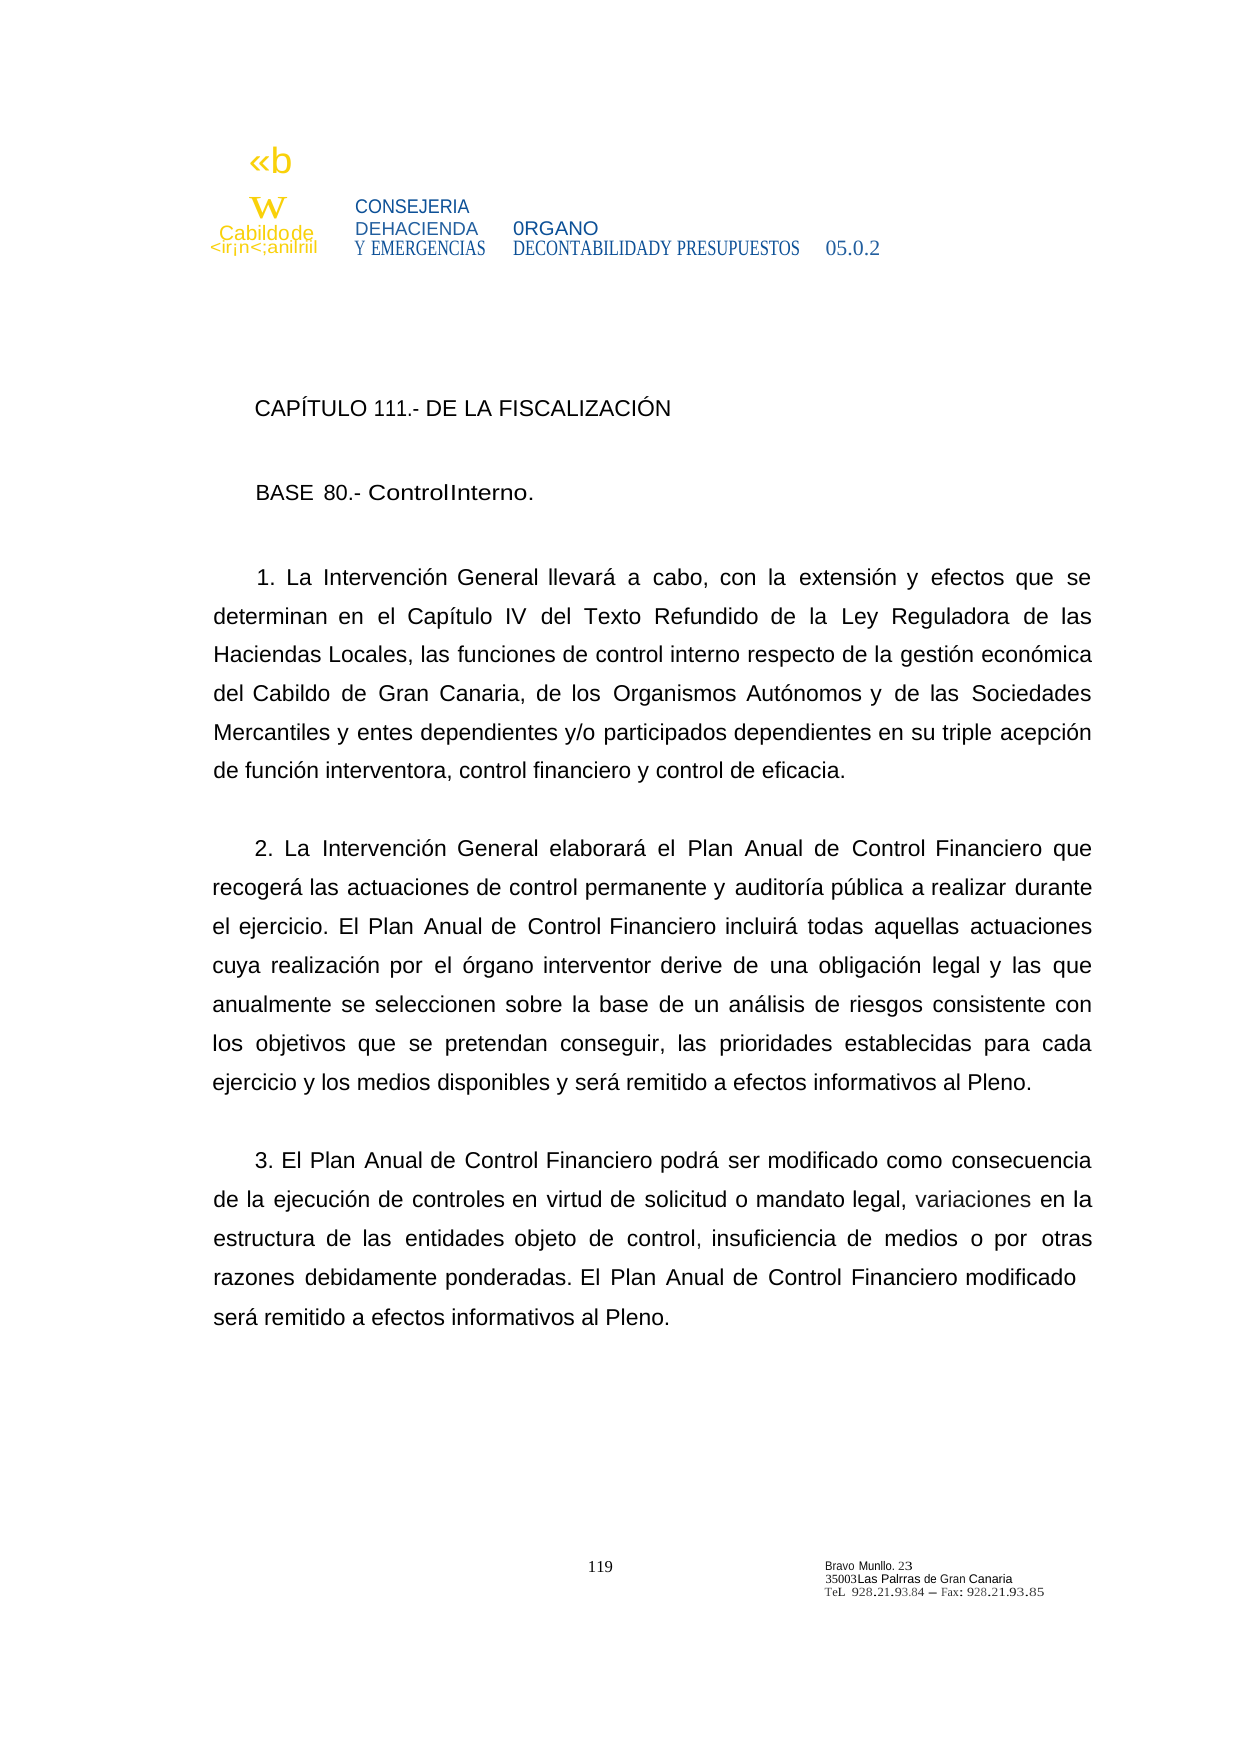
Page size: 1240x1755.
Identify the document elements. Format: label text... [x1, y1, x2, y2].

text 35003Las Palrras de Gran Canaria [825, 1574, 1240, 1586]
text 2. La Intervención General elaborará el Plan Anual de Control Financiero que recogerá las actuaciones de control permanente y auditoría pública a realizar durante el ejercicio. El Plan Anual de Control Financiero incluirá todas aquellas actuaciones cuya realización por el órgano interventor derive de una obligación legal y las que anualmente se seleccionen sobre la base de un análisis de riesgos consistente con los objetivos que se pretendan conseguir, las prioridades establecidas para cada ejercicio y los medios disponibles y será remitido a efectos informativos al Pleno. [212, 835, 1092, 1095]
text CAPÍTULO 111.- DE LA FISCALIZACIÓN [254, 395, 1240, 422]
text 1. La Intervención General llevará a cabo, con la extensión y efectos que se determinan en el Capítulo IV del Texto Refundido de la Ley Reguladora de las Haciendas Locales, las funciones de control interno respecto de la gestión económica del Cabildo de Gran Canaria, de los Organismos Autónomos y de las Sociedades Mercantiles y entes dependientes y/o participados dependientes en su triple acepción de función interventora, control financiero y control de eficacia. [213, 564, 1092, 783]
text BASE 80.- ControlInterno. [255, 480, 1240, 505]
text 3. El Plan Anual de Control Financiero podrá ser modificado como consecuencia de la ejecución de controles en virtud de solicitud o mandato legal, variaciones en la estructura de las entidades objeto de control, insuficiencia de medios o por otras razones debidamente ponderadas. El Plan Anual de Control Financiero modificado [213, 1147, 1092, 1290]
text será remitido a efectos informativos al Pleno. [213, 1303, 1240, 1329]
text TeL 928.21.93.84 - Fax: 928.21.93.85 [824, 1586, 1240, 1599]
text 119 Bravo Munllo. 23 [588, 1557, 1240, 1574]
